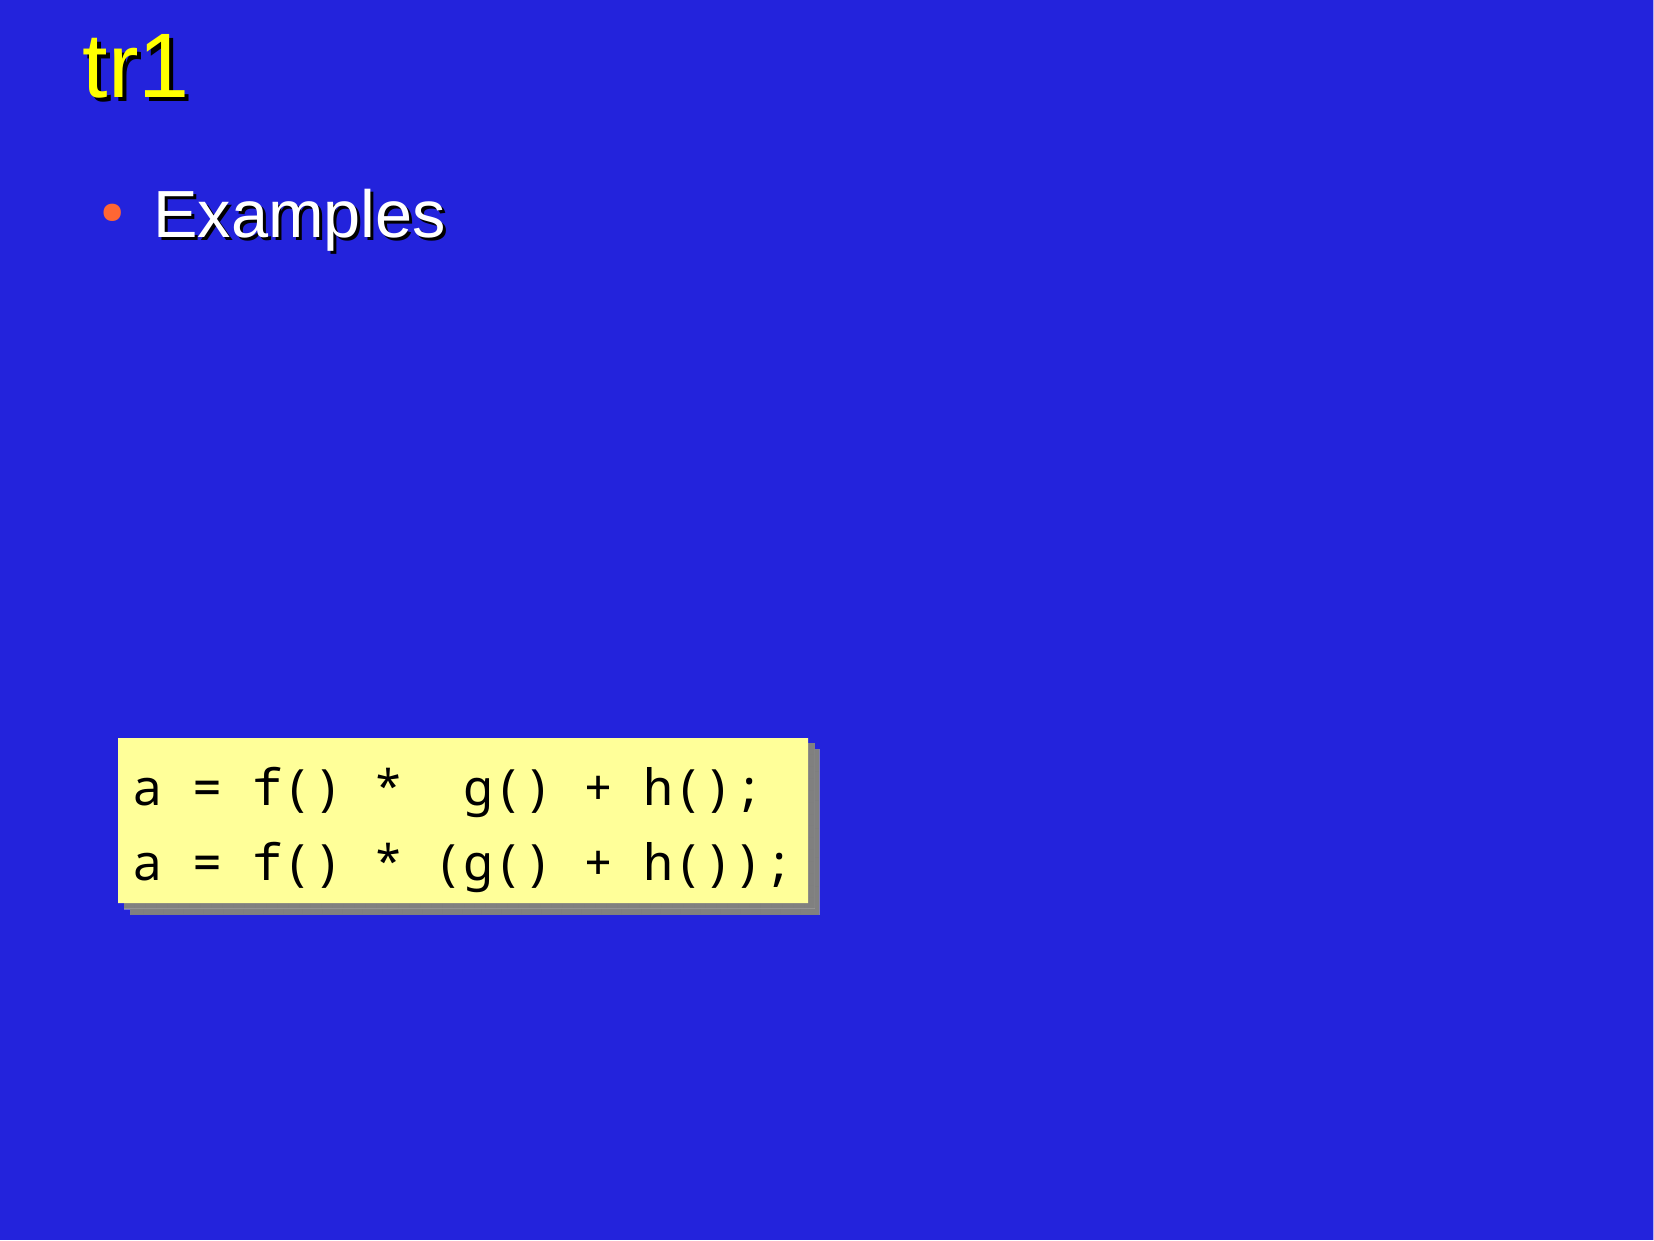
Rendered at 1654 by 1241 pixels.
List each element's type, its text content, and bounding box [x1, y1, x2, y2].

text_box a = f() * g() + h(); a = f() * (g() + h()); [118, 738, 809, 904]
list Examples [82, 177, 1571, 1182]
title tr1 [82, 2, 1571, 130]
